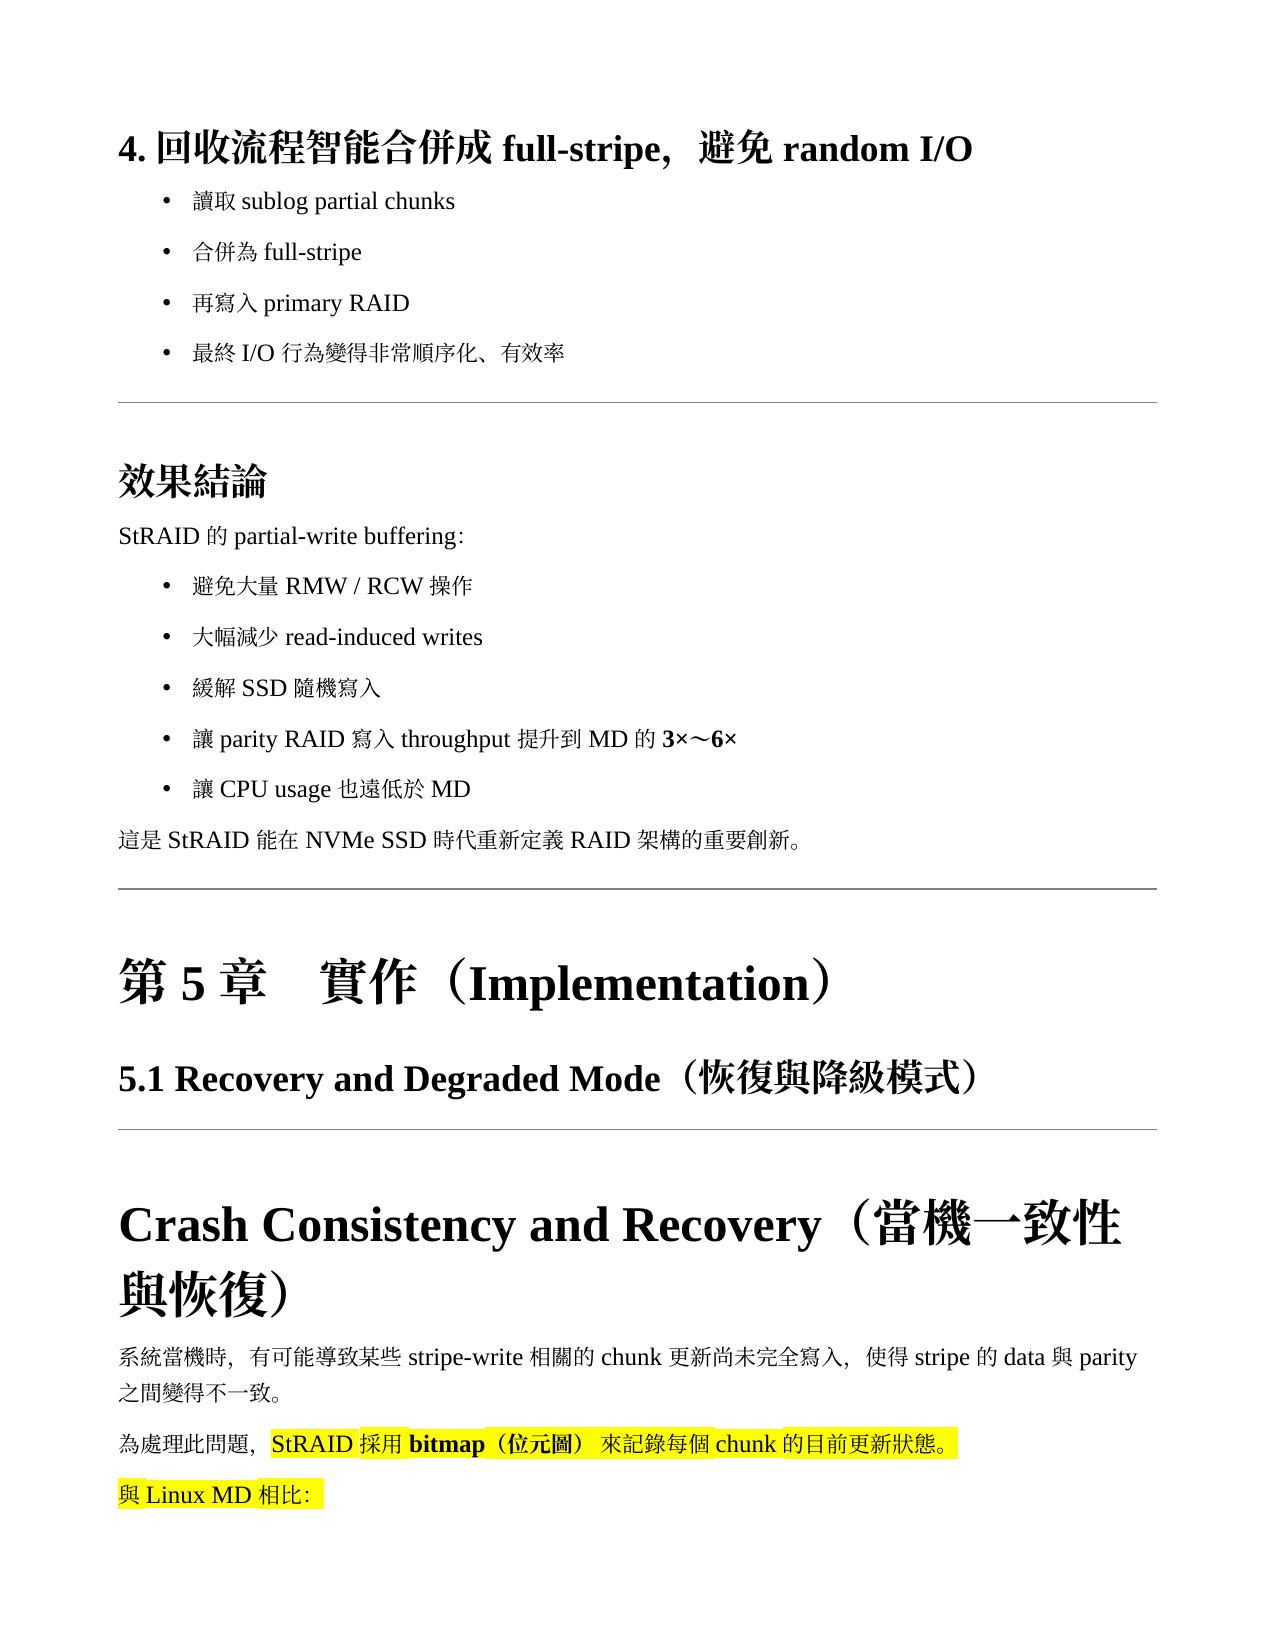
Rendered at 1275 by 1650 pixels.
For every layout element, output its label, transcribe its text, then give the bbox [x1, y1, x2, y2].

text 與 Linux MD 相比： [118, 1478, 1157, 1509]
list 讀取 sublog partial chunks [162, 184, 1157, 216]
text 這是 StRAID 能在 NVMe SSD 時代重新定義 RAID 架構的重要創新。 [118, 823, 1157, 855]
list 避免大量 RMW / RCW 操作 [162, 569, 1157, 601]
list 最終 I/O 行為變得非常順序化、有效率 [162, 337, 1157, 368]
subtitle 效果結論 [118, 452, 1157, 506]
subtitle 4. 回收流程智能合併成 full-stripe，避免 random I/O [118, 118, 1157, 172]
list 緩解 SSD 隨機寫入 [162, 671, 1157, 702]
text StRAID 的 partial-write buffering： [118, 519, 1157, 550]
list 合併為 full-stripe [162, 235, 1157, 267]
list 大幅減少 read-induced writes [162, 620, 1157, 652]
text 為處理此問題，StRAID 採用 bitmap（位元圖） 來記錄每個 chunk 的目前更新狀態。 [118, 1427, 1157, 1459]
subtitle Crash Consistency and Recovery（當機一致性與恢復） [118, 1184, 1157, 1328]
subtitle 5.1 Recovery and Degraded Mode（恢復與降級模式） [118, 1048, 1157, 1102]
text 系統當機時，有可能導致某些 stripe-write 相關的 chunk 更新尚未完全寫入，使得 stripe 的 data 與 parity 之間變得不一致。 [118, 1340, 1157, 1408]
list 讓 CPU usage 也遠低於 MD [162, 772, 1157, 804]
list 讓 parity RAID 寫入 throughput 提升到 MD 的 3×～6× [162, 722, 1157, 753]
subtitle 第 5 章 實作（Implementation） [118, 943, 1157, 1015]
list 再寫入 primary RAID [162, 286, 1157, 317]
